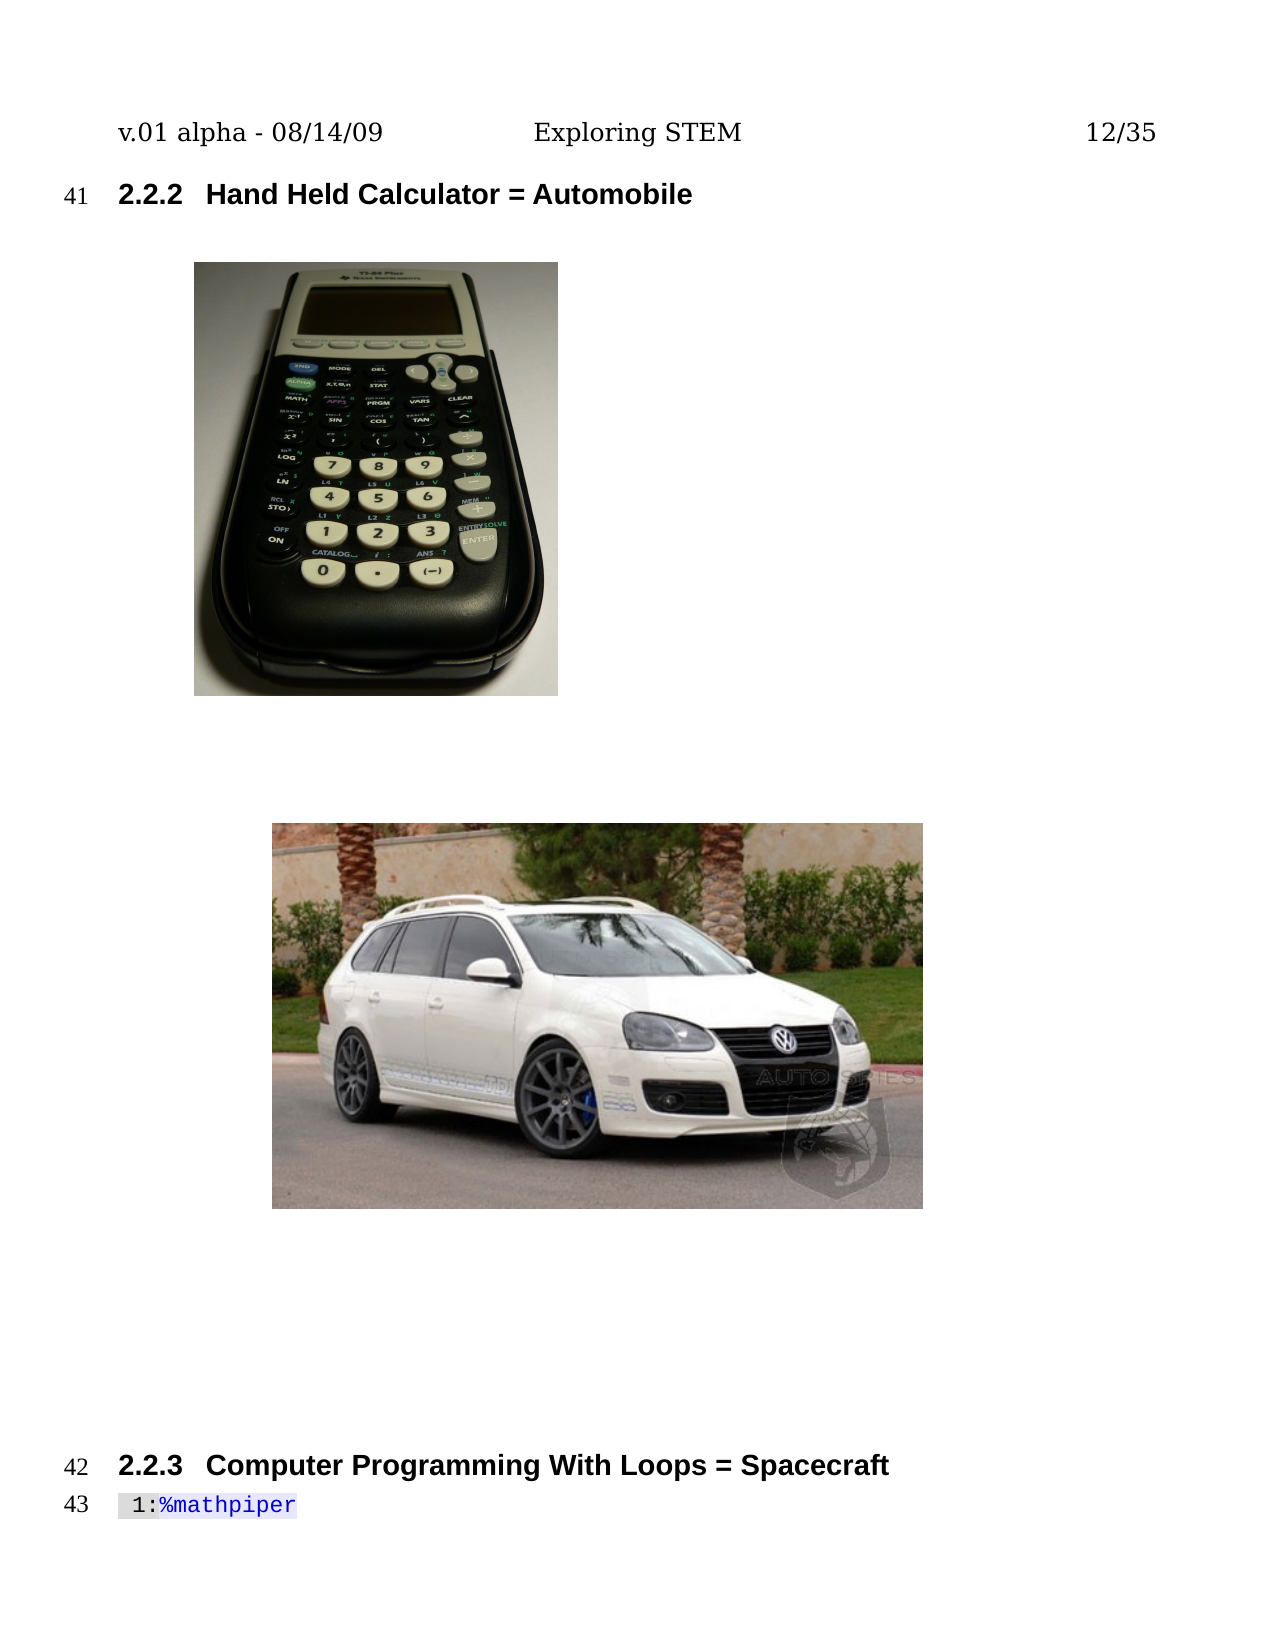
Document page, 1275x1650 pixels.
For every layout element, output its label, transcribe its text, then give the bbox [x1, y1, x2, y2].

picture [272, 823, 923, 1209]
picture [194, 262, 558, 696]
subtitle Hand Held Calculator = Automobile [118, 177, 1157, 210]
subtitle Computer Programming With Loops = Spacecraft [118, 1448, 1157, 1481]
text 1:%mathpiper [118, 1493, 1157, 1519]
